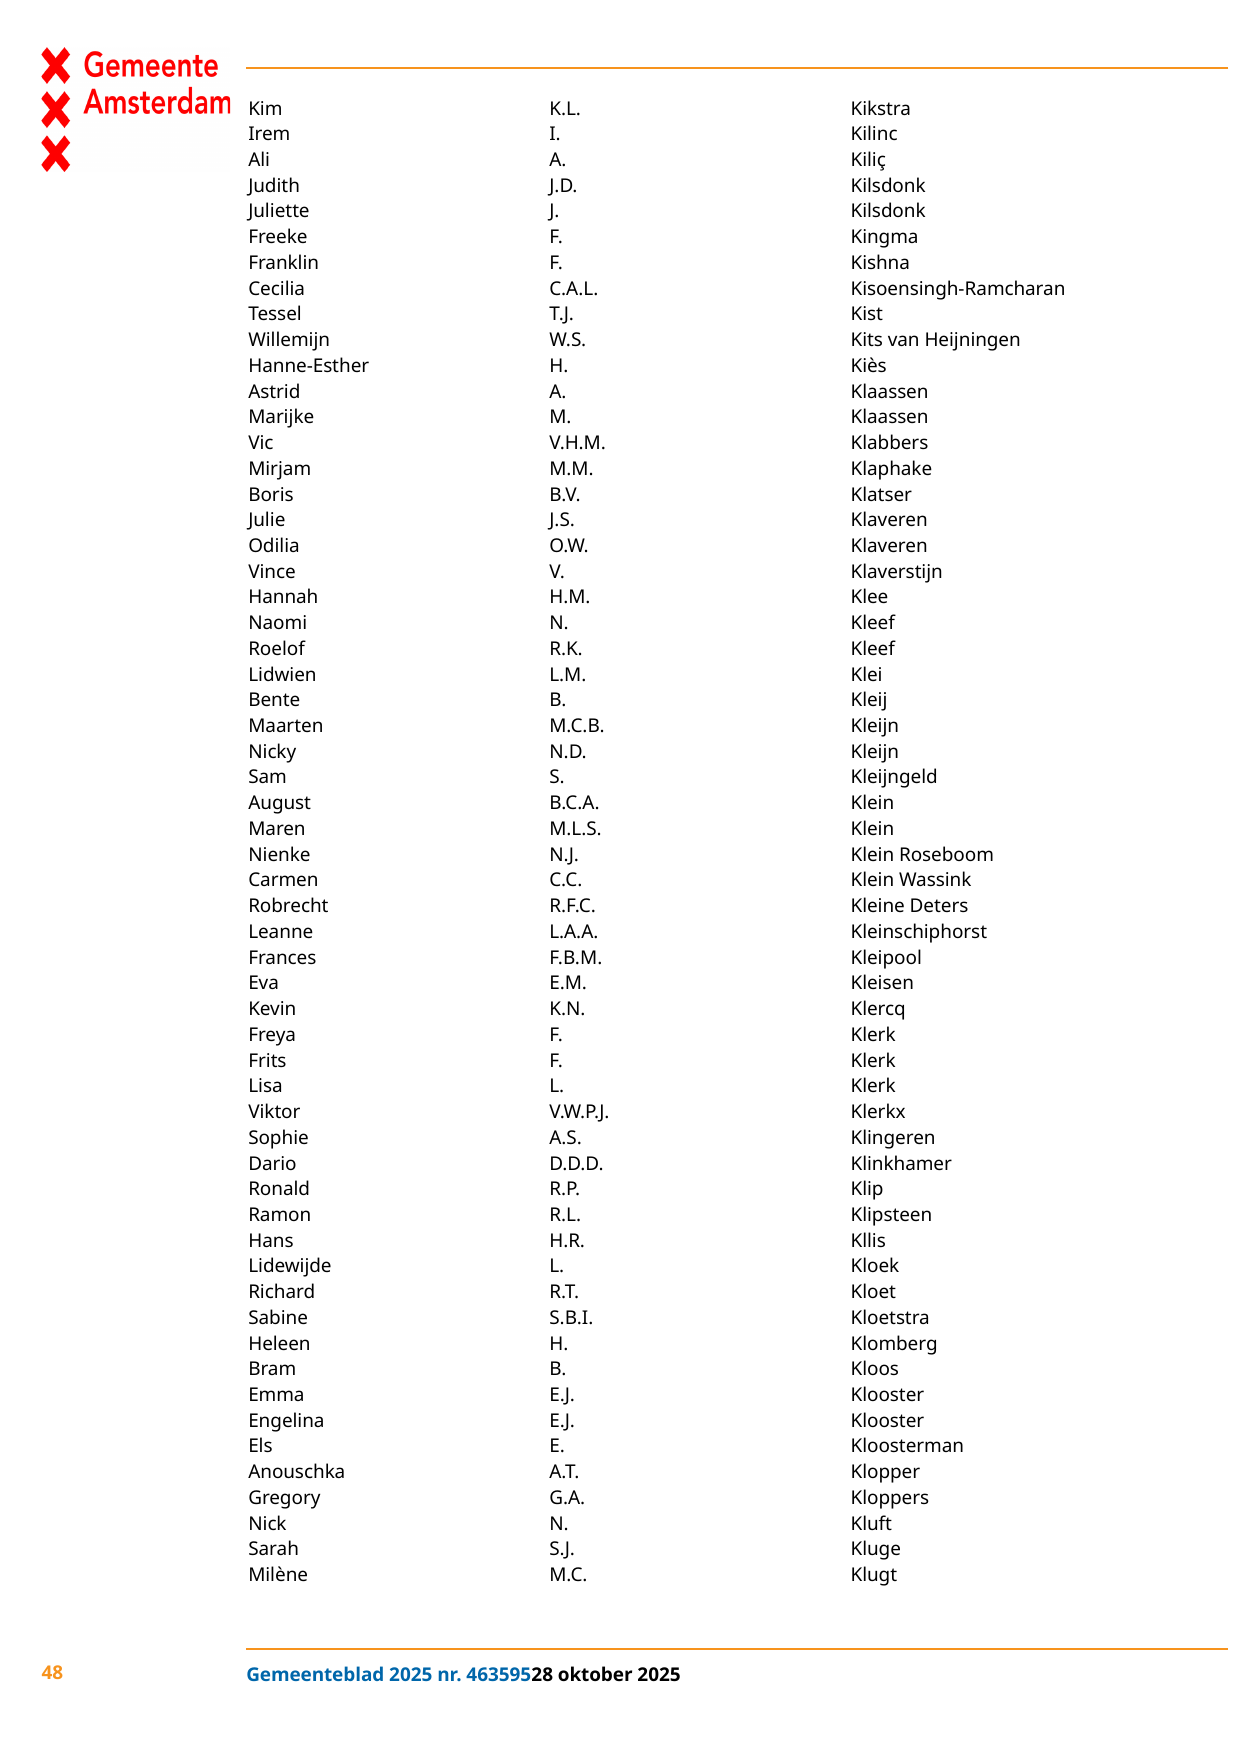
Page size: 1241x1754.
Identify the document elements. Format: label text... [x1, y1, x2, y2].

table_cell Sarah [248, 1536, 549, 1561]
table_cell H. [549, 1330, 850, 1356]
table_cell K.L. [549, 95, 850, 121]
table_cell Boris [248, 481, 549, 506]
table_cell Vic [248, 429, 549, 455]
table_cell Freeke [248, 224, 549, 249]
table_cell F.B.M. [549, 944, 850, 969]
table_cell Kleijn [850, 712, 1152, 738]
table_cell Frits [248, 1047, 549, 1072]
table_cell Kloetstra [850, 1304, 1152, 1330]
table_cell E.J. [549, 1381, 850, 1407]
table_cell Klein Roseboom [850, 841, 1152, 867]
table_cell Ali [248, 146, 549, 172]
table_cell B.C.A. [549, 790, 850, 815]
table_cell Els [248, 1433, 549, 1458]
table_cell D.D.D. [549, 1150, 850, 1175]
table_cell Klerkx [850, 1098, 1152, 1124]
table_cell N. [549, 609, 850, 635]
table_cell Klaveren [850, 532, 1152, 558]
table_cell S.B.I. [549, 1304, 850, 1330]
table_cell Kleinschiphorst [850, 918, 1152, 944]
table_cell Kleisen [850, 970, 1152, 995]
table_cell Nienke [248, 841, 549, 867]
table_cell V.H.M. [549, 429, 850, 455]
table_cell Klaverstijn [850, 558, 1152, 584]
table_cell Irem [248, 121, 549, 146]
table_cell Klaphake [850, 455, 1152, 481]
table_cell Klerk [850, 1073, 1152, 1098]
table_cell Milène [248, 1561, 549, 1587]
table_cell Kloos [850, 1356, 1152, 1381]
table_cell C.A.L. [549, 275, 850, 301]
table_cell Cecilia [248, 275, 549, 301]
table_cell Klaassen [850, 404, 1152, 429]
table_cell B.V. [549, 481, 850, 506]
table_cell S. [549, 764, 850, 789]
table_cell Kloek [850, 1253, 1152, 1278]
table_cell N.J. [549, 841, 850, 867]
table_cell Eva [248, 970, 549, 995]
table_cell Lidewijde [248, 1253, 549, 1278]
table_cell T.J. [549, 301, 850, 326]
table_cell Klei [850, 661, 1152, 687]
table_cell M. [549, 404, 850, 429]
table_cell J.S. [549, 506, 850, 532]
table_cell O.W. [549, 532, 850, 558]
table_cell Emma [248, 1381, 549, 1407]
table_cell F. [549, 224, 850, 249]
table_cell A.T. [549, 1459, 850, 1484]
table_cell Kloosterman [850, 1433, 1152, 1458]
table_cell Klercq [850, 995, 1152, 1021]
table_cell Sophie [248, 1124, 549, 1150]
table_cell Kits van Heijningen [850, 326, 1152, 352]
table_cell M.M. [549, 455, 850, 481]
table_cell Tessel [248, 301, 549, 326]
table_cell Robrecht [248, 893, 549, 918]
table_cell Gregory [248, 1484, 549, 1510]
table_cell H.M. [549, 584, 850, 609]
table_cell N. [549, 1510, 850, 1536]
table_cell A. [549, 378, 850, 403]
picture [41, 47, 231, 172]
table_cell Kleijn [850, 738, 1152, 764]
table_cell Kleine Deters [850, 893, 1152, 918]
table_cell Klee [850, 584, 1152, 609]
table_cell Nick [248, 1510, 549, 1536]
table_cell Kluft [850, 1510, 1152, 1536]
table_cell M.L.S. [549, 815, 850, 841]
table_cell Odilia [248, 532, 549, 558]
table_cell E.J. [549, 1407, 850, 1433]
table_cell Julie [248, 506, 549, 532]
table_cell Kiès [850, 352, 1152, 378]
table_cell Engelina [248, 1407, 549, 1433]
table_cell N.D. [549, 738, 850, 764]
table_cell G.A. [549, 1484, 850, 1510]
table_cell Kim [248, 95, 549, 121]
table_cell M.C. [549, 1561, 850, 1587]
table_cell J.D. [549, 172, 850, 198]
table_cell Freya [248, 1021, 549, 1047]
table_cell M.C.B. [549, 712, 850, 738]
table_cell Hans [248, 1227, 549, 1253]
table_cell Mirjam [248, 455, 549, 481]
table_cell H. [549, 352, 850, 378]
table_cell Kishna [850, 249, 1152, 275]
table_cell Kloppers [850, 1484, 1152, 1510]
table_cell R.P. [549, 1175, 850, 1201]
table_cell Kleef [850, 609, 1152, 635]
table_cell V.W.P.J. [549, 1098, 850, 1124]
table_cell Sabine [248, 1304, 549, 1330]
table_cell Sam [248, 764, 549, 789]
table_cell Kevin [248, 995, 549, 1021]
table_cell R.F.C. [549, 893, 850, 918]
table_cell K.N. [549, 995, 850, 1021]
table_cell Hanne-Esther [248, 352, 549, 378]
table_cell Judith [248, 172, 549, 198]
table_cell C.C. [549, 867, 850, 892]
table_cell E.M. [549, 970, 850, 995]
table_cell Kilinc [850, 121, 1152, 146]
table_cell Kist [850, 301, 1152, 326]
table_cell Klabbers [850, 429, 1152, 455]
table_cell Kllis [850, 1227, 1152, 1253]
table_cell Klerk [850, 1021, 1152, 1047]
table_cell Kisoensingh-Ramcharan [850, 275, 1152, 301]
table_cell W.S. [549, 326, 850, 352]
table_cell Heleen [248, 1330, 549, 1356]
table_cell E. [549, 1433, 850, 1458]
table_cell Klopper [850, 1459, 1152, 1484]
table_cell R.T. [549, 1278, 850, 1304]
table_cell Klinkhamer [850, 1150, 1152, 1175]
table_cell Ramon [248, 1201, 549, 1227]
table_cell Klooster [850, 1407, 1152, 1433]
table_cell Kleef [850, 635, 1152, 661]
table_cell L. [549, 1073, 850, 1098]
table_cell Kloet [850, 1278, 1152, 1304]
table_cell Kikstra [850, 95, 1152, 121]
table_cell Marijke [248, 404, 549, 429]
table_cell Dario [248, 1150, 549, 1175]
table_cell Kilsdonk [850, 198, 1152, 223]
table_cell Viktor [248, 1098, 549, 1124]
table_cell Lisa [248, 1073, 549, 1098]
table_cell Kleij [850, 687, 1152, 712]
table_cell Klugt [850, 1561, 1152, 1587]
table_cell Kleijngeld [850, 764, 1152, 789]
table_cell Lidwien [248, 661, 549, 687]
table_cell Maarten [248, 712, 549, 738]
table_cell Bente [248, 687, 549, 712]
table_cell Klein [850, 815, 1152, 841]
table_cell Kleipool [850, 944, 1152, 969]
table_cell B. [549, 687, 850, 712]
table_cell Naomi [248, 609, 549, 635]
table_cell V. [549, 558, 850, 584]
table_cell August [248, 790, 549, 815]
table_cell Klein [850, 790, 1152, 815]
table_cell Klein Wassink [850, 867, 1152, 892]
table_cell F. [549, 1047, 850, 1072]
table_cell Bram [248, 1356, 549, 1381]
table_cell Roelof [248, 635, 549, 661]
table_cell S.J. [549, 1536, 850, 1561]
table_cell Klooster [850, 1381, 1152, 1407]
table_cell Ronald [248, 1175, 549, 1201]
table_cell Kilsdonk [850, 172, 1152, 198]
table_cell Maren [248, 815, 549, 841]
table_cell Klingeren [850, 1124, 1152, 1150]
table_cell Richard [248, 1278, 549, 1304]
table_cell H.R. [549, 1227, 850, 1253]
table_cell Willemijn [248, 326, 549, 352]
table_cell Juliette [248, 198, 549, 223]
table_cell L. [549, 1253, 850, 1278]
table_cell Kluge [850, 1536, 1152, 1561]
table_cell Kiliç [850, 146, 1152, 172]
table_cell Hannah [248, 584, 549, 609]
table_cell Franklin [248, 249, 549, 275]
table_cell Klipsteen [850, 1201, 1152, 1227]
table_cell Klaveren [850, 506, 1152, 532]
table_cell Nicky [248, 738, 549, 764]
table_cell R.K. [549, 635, 850, 661]
table_cell Klaassen [850, 378, 1152, 403]
table_cell F. [549, 1021, 850, 1047]
table_cell B. [549, 1356, 850, 1381]
table_cell L.M. [549, 661, 850, 687]
table_cell L.A.A. [549, 918, 850, 944]
table_cell F. [549, 249, 850, 275]
table_cell Anouschka [248, 1459, 549, 1484]
table_cell A.S. [549, 1124, 850, 1150]
table_cell R.L. [549, 1201, 850, 1227]
table_cell Kingma [850, 224, 1152, 249]
table_cell Astrid [248, 378, 549, 403]
table_cell A. [549, 146, 850, 172]
table_cell Klomberg [850, 1330, 1152, 1356]
table_cell Klerk [850, 1047, 1152, 1072]
table_cell J. [549, 198, 850, 223]
table_cell Klip [850, 1175, 1152, 1201]
table_cell I. [549, 121, 850, 146]
table_cell Carmen [248, 867, 549, 892]
table_cell Leanne [248, 918, 549, 944]
table_cell Frances [248, 944, 549, 969]
table_cell Vince [248, 558, 549, 584]
table_cell Klatser [850, 481, 1152, 506]
